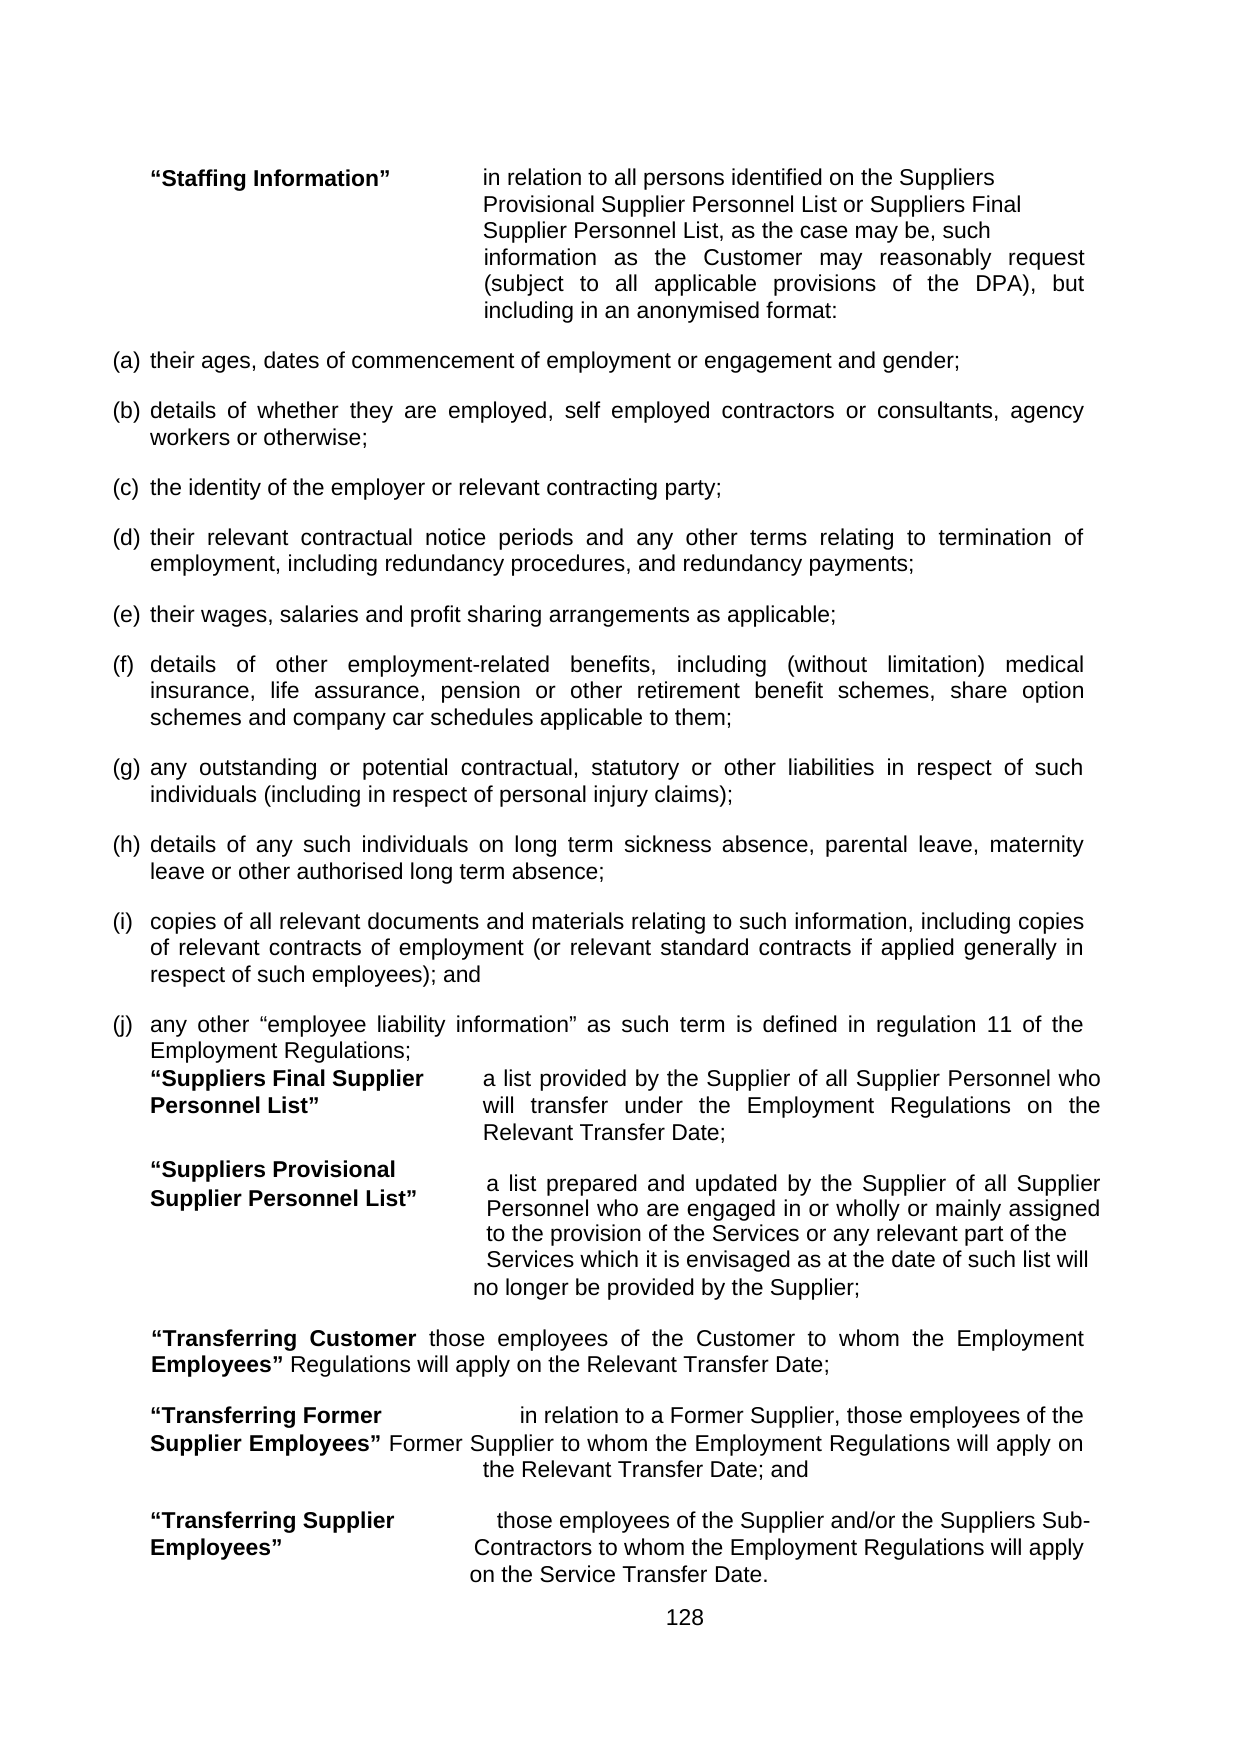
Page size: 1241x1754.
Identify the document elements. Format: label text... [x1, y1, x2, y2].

table_cell “Staffing Information” [150, 150, 483, 244]
table_header a list provided by the Supplier of all Supplier Personnel who will transfer under the Employment Regulations on the Relevant Transfer Date; [483, 1064, 1108, 1156]
list details of any such individuals on long term sickness absence, parental leave, maternity leave or other authorised long term absence; [112, 831, 1085, 884]
list their wages, salaries and profit sharing arrangements as applicable; [112, 601, 1085, 627]
text “Transferring Supplier those employees of the Supplier and/or the Suppliers Sub- [150, 1507, 1090, 1533]
list details of other employment-related benefits, including (without limitation) medical insurance, life assurance, pension or other retirement benefit schemes, share option schemes and company car schedules applicable to them; [112, 651, 1085, 730]
text “Transferring Former in relation to a Former Supplier, those employees of the [150, 1402, 1090, 1429]
table_cell in relation to all persons identified on the Suppliers Provisional Supplier Personnel List or Suppliers Final Supplier Personnel List, as the case may be, such [483, 150, 1108, 244]
list the identity of the employer or relevant contracting party; [112, 474, 1085, 500]
list their relevant contractual notice periods and any other terms relating to termination of employment, including redundancy procedures, and redundancy payments; [112, 524, 1085, 577]
text information as the Customer may reasonably request (subject to all applicable provisions of the DPA), but including in an anonymised format: [483, 244, 1085, 323]
list details of whether they are employed, self employed contractors or consultants, agency workers or otherwise; [112, 397, 1085, 450]
list any other “employee liability information” as such term is defined in regulation 11 of the Employment Regulations; [112, 1011, 1085, 1063]
text no longer be provided by the Supplier; [278, 1273, 1061, 1300]
table_cell a list prepared and updated by the Supplier of all Supplier Personnel who are engaged in or wholly or mainly assigned to the provision of the Services or any relevant part of the Services which it is envisaged as at the date of such list will [483, 1156, 1108, 1273]
table_header “Suppliers Final Supplier Personnel List” [150, 1064, 483, 1156]
text on the Service Transfer Date. [278, 1561, 966, 1588]
list their ages, dates of commencement of employment or engagement and gender; [112, 347, 1085, 373]
text Employees” Contractors to whom the Employment Regulations will apply [150, 1534, 1090, 1561]
text Supplier Employees” Former Supplier to whom the Employment Regulations will apply on the Relevant Transfer Date; and [150, 1429, 1085, 1482]
list copies of all relevant documents and materials relating to such information, including copies of relevant contracts of employment (or relevant standard contracts if applied generally in respect of such employees); and [112, 908, 1085, 987]
text “Transferring Customer those employees of the Customer to whom the Employment Employees” Regulations will apply on the Relevant Transfer Date; [151, 1325, 1085, 1377]
list any outstanding or potential contractual, statutory or other liabilities in respect of such individuals (including in respect of personal injury claims); [112, 754, 1085, 807]
table_cell “Suppliers Provisional Supplier Personnel List” [150, 1156, 483, 1273]
